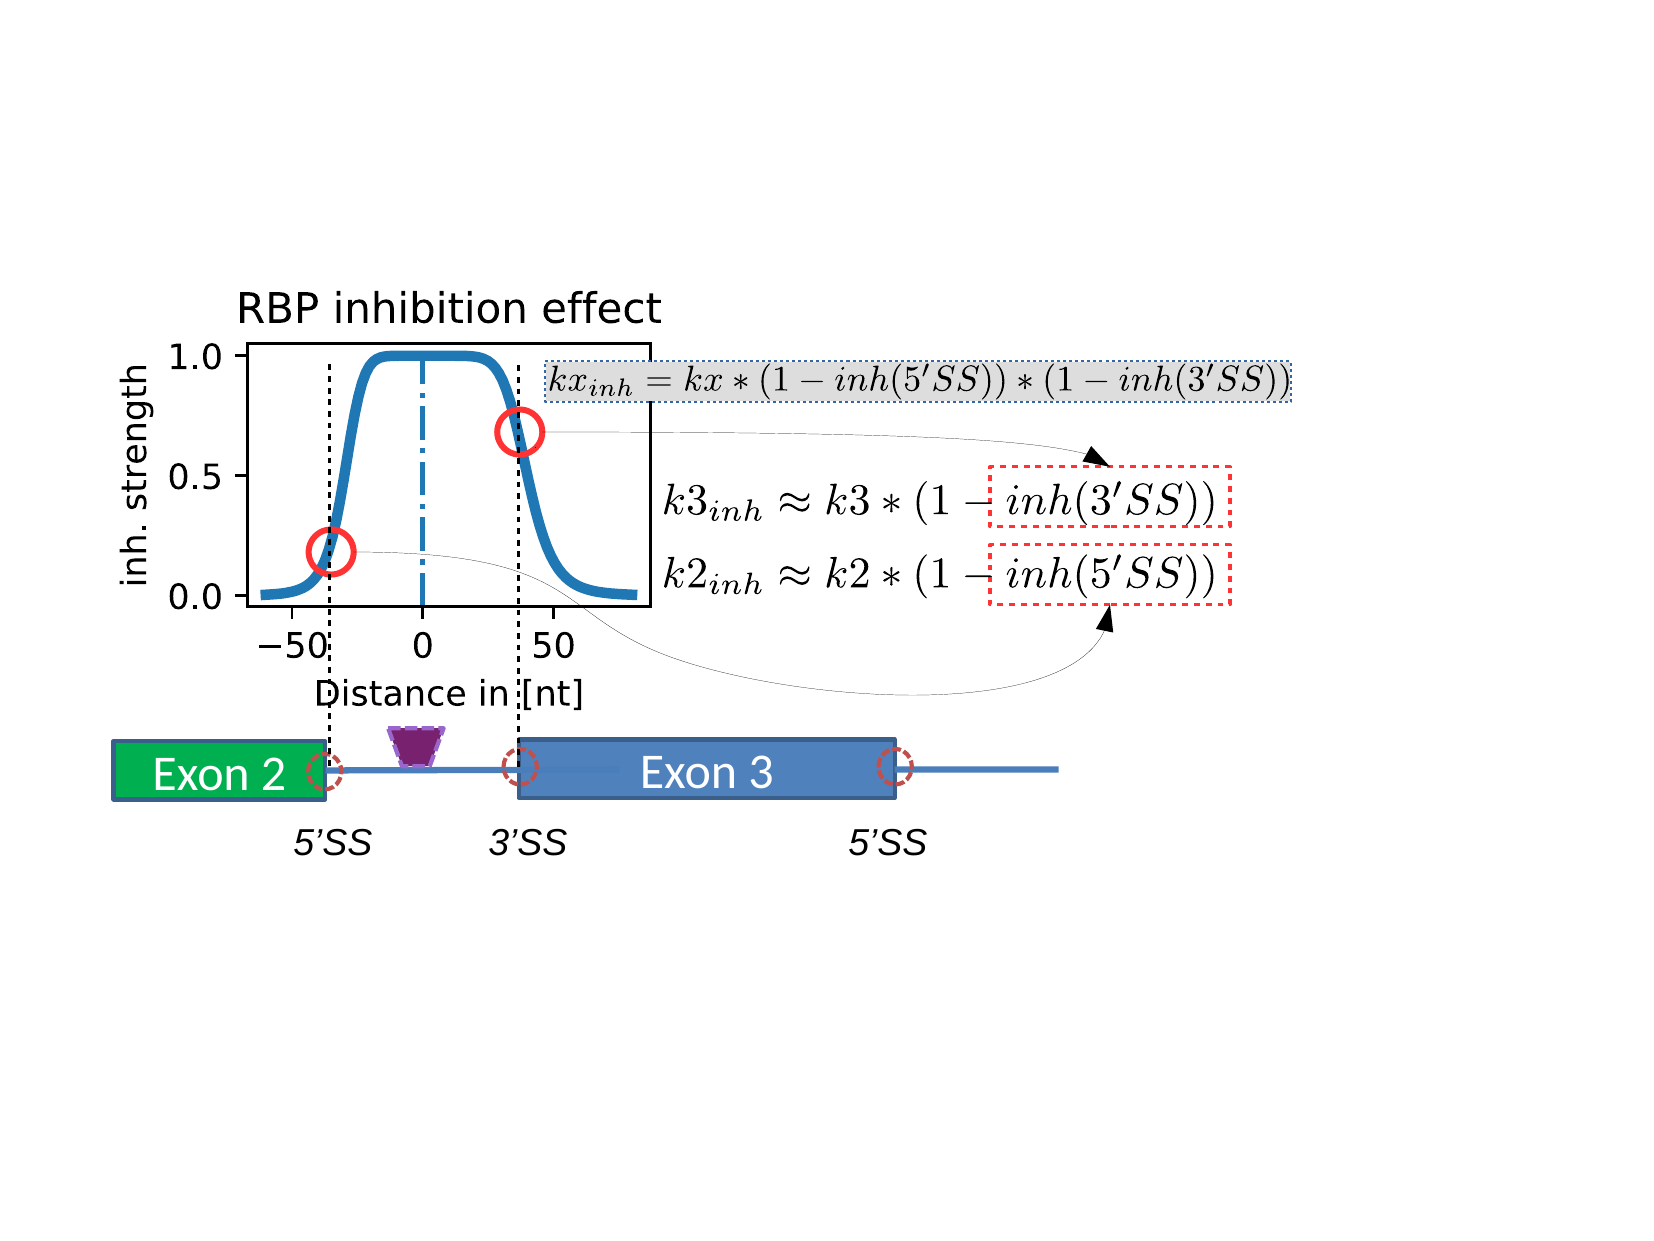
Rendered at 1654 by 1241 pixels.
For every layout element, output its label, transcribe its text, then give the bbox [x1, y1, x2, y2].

text_box Exon 3 [518, 739, 895, 798]
text_box [388, 728, 444, 767]
text_box 3’SS [473, 814, 594, 890]
picture [312, 533, 350, 571]
picture [86, 279, 1291, 726]
text_box Exon 2 [113, 741, 326, 800]
text_box 5’SS [278, 814, 414, 923]
picture [501, 413, 539, 451]
text_box 5’SS [833, 814, 954, 890]
